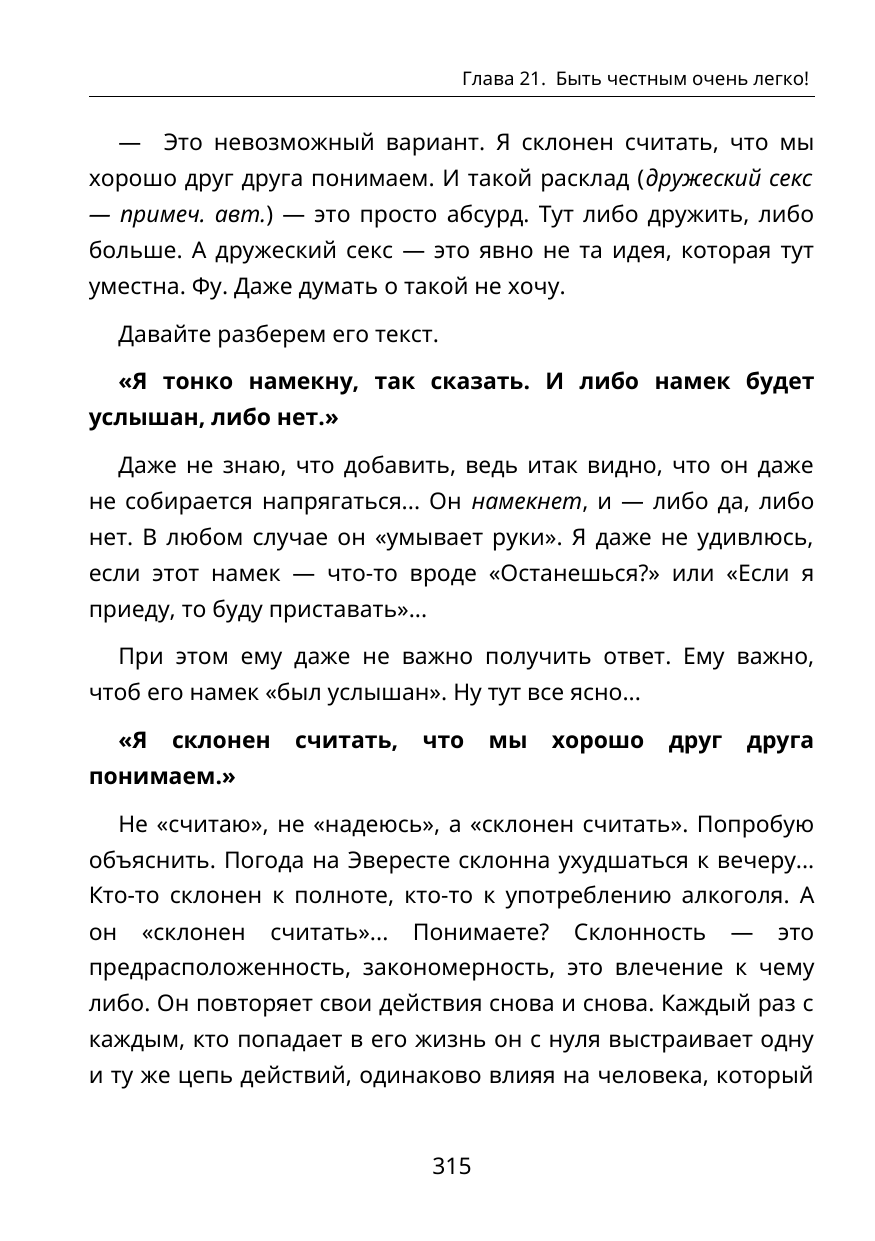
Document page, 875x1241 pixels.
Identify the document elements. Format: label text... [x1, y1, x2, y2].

text Не «считаю», не «надеюсь», а «склонен считать». Попробую объяснить. Погода на Эвересте склонна ухудшаться к вечеру... Кто-то склонен к полноте, кто-то к употреблению алкоголя. А он «склонен считать»... Понимаете? Склонность — это предрасположенность, закономерность, это влечение к чему либо. Он повторяет свои действия снова и снова. Каждый раз с каждым, кто попадает в его жизнь он с нуля выстраивает одну и ту же цепь действий, одинаково влияя на человека, который [88, 808, 815, 1090]
text Даже не знаю, что добавить, ведь итак видно, что он даже не собирается напрягаться... Он намекнет, и — либо да, либо нет. В любом случае он «умывает руки». Я даже не удивлюсь, если этот намек — что-то вроде «Останешься?» или «Если я приеду, то буду приставать»... [88, 449, 815, 624]
text При этом ему даже не важно получить ответ. Ему важно, чтоб его намек «был услышан». Ну тут все ясно... [88, 640, 815, 707]
text Давайте разберем его текст. [88, 317, 815, 349]
list Это невозможный вариант. Я склонен считать, что мы хорошо друг друга понимаем. И такой расклад (дружеский секс — примеч. авт.) — это просто абсурд. Тут либо дружить, либо больше. А дружеский секс — это явно не та идея, которая тут уместна. Фу. Даже думать о такой не хочу. [88, 126, 815, 301]
text «Я склонен считать, что мы хорошо друг друга понимаем.» [88, 724, 815, 791]
text «Я тонко намекну, так сказать. И либо намек будет услышан, либо нет.» [88, 365, 815, 432]
